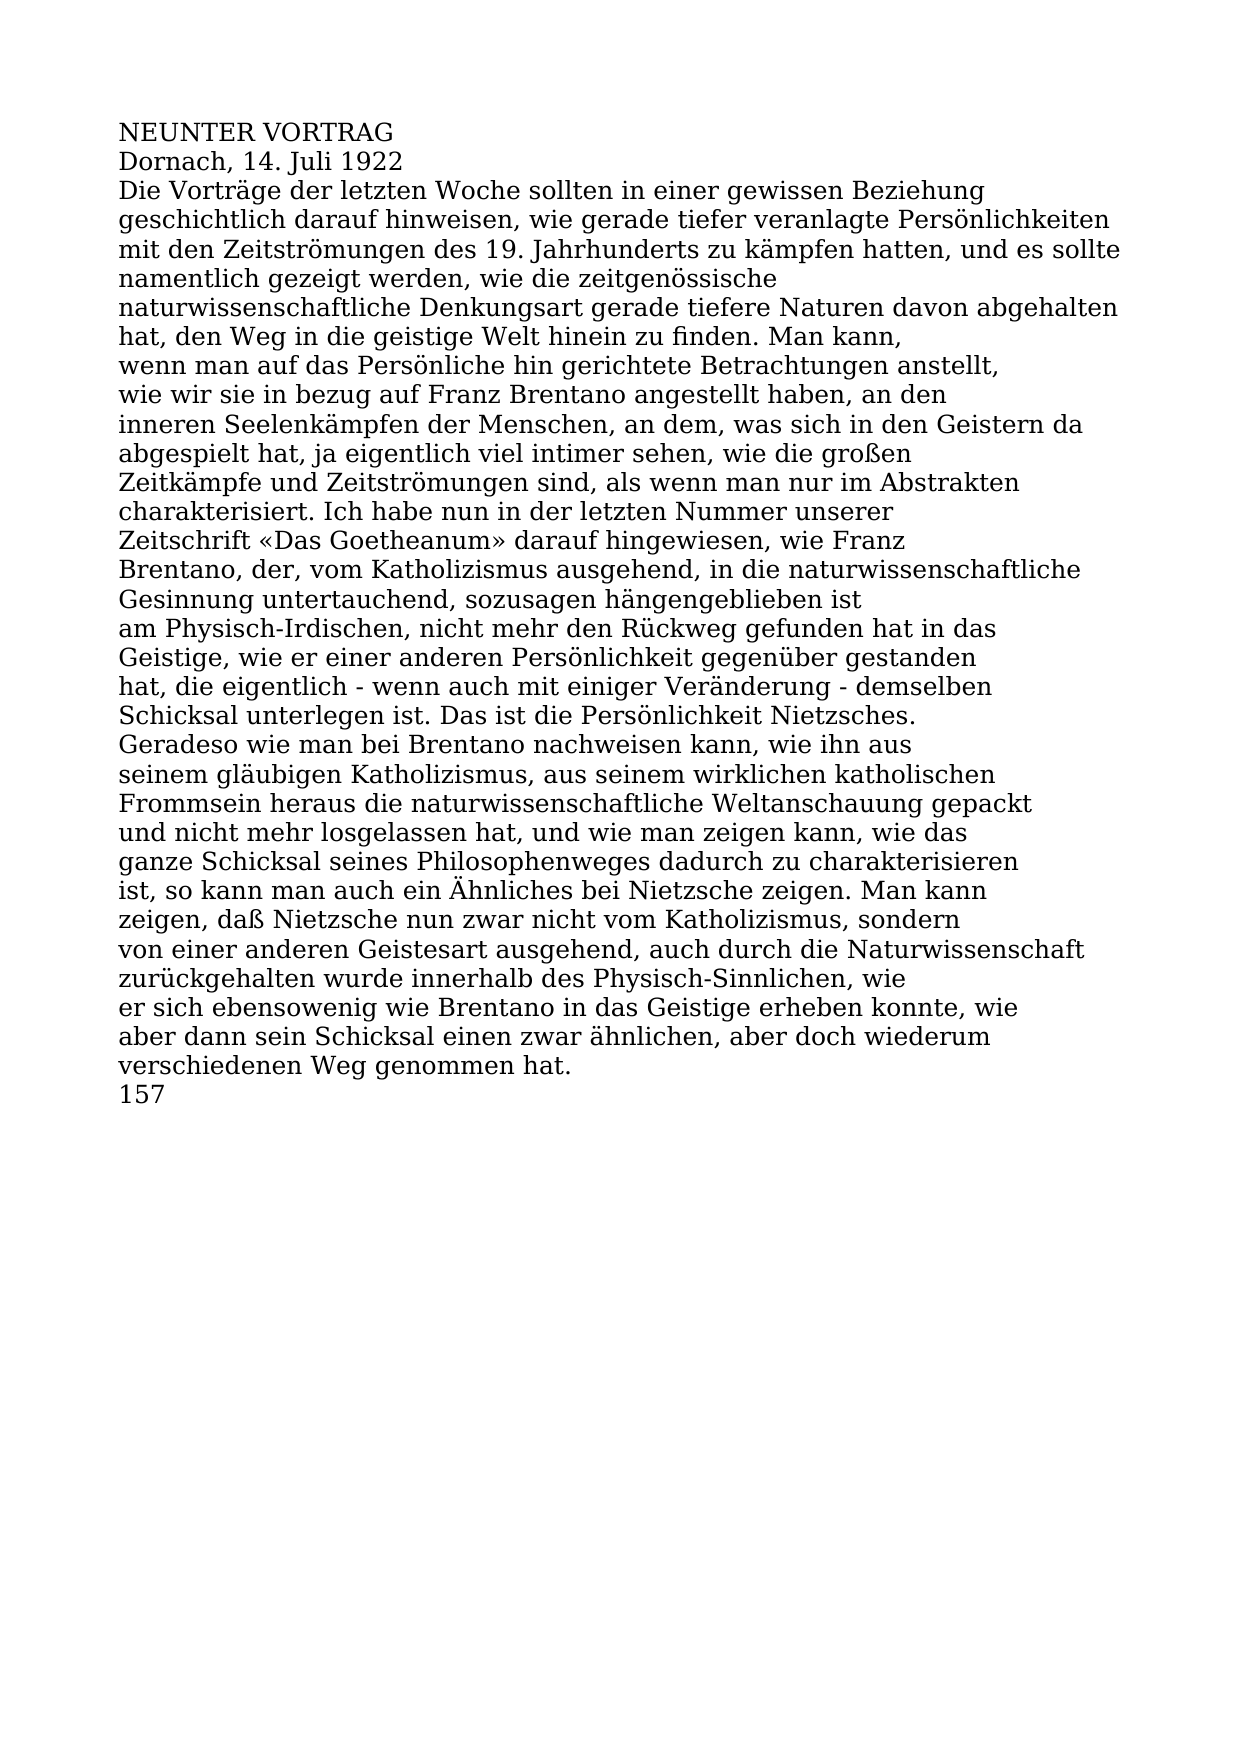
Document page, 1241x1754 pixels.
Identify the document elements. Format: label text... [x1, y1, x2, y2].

text wenn man auf das Persönliche hin gerichtete Betrachtungen anstellt, [118, 351, 1122, 381]
text Die Vorträge der letzten Woche sollten in einer gewissen Beziehung [118, 176, 1122, 206]
text Geradeso wie man bei Brentano nachweisen kann, wie ihn aus [118, 731, 1122, 760]
text geschichtlich darauf hinweisen, wie gerade tiefer veranlagte Persönlichkeiten mit den Zeitströmungen des 19. Jahrhunderts zu kämpfen hatten, und es sollte namentlich gezeigt werden, wie die zeitgenössische [118, 206, 1122, 293]
text Schicksal unterlegen ist. Das ist die Persönlichkeit Nietzsches. [118, 701, 1122, 731]
text Zeitkämpfe und Zeitströmungen sind, als wenn man nur im Abstrakten charakterisiert. Ich habe nun in der letzten Nummer unserer [118, 468, 1122, 526]
text Brentano, der, vom Katholizismus ausgehend, in die naturwissenschaftliche Gesinnung untertauchend, sozusagen hängengeblieben ist [118, 556, 1122, 614]
text von einer anderen Geistesart ausgehend, auch durch die Naturwissenschaft zurückgehalten wurde innerhalb des Physisch-Sinnlichen, wie [118, 935, 1122, 993]
text Frommsein heraus die naturwissenschaftliche Weltanschauung gepackt [118, 789, 1122, 818]
text ist, so kann man auch ein Ähnliches bei Nietzsche zeigen. Man kann [118, 876, 1122, 906]
text verschiedenen Weg genommen hat. [118, 1051, 1122, 1081]
text 157 [118, 1081, 1122, 1110]
text er sich ebensowenig wie Brentano in das Geistige erheben konnte, wie [118, 993, 1122, 1022]
text seinem gläubigen Katholizismus, aus seinem wirklichen katholischen [118, 760, 1122, 789]
text wie wir sie in bezug auf Franz Brentano angestellt haben, an den [118, 381, 1122, 410]
text NEUNTER VORTRAG [118, 118, 1122, 147]
text Geistige, wie er einer anderen Persönlichkeit gegenüber gestanden [118, 643, 1122, 672]
text und nicht mehr losgelassen hat, und wie man zeigen kann, wie das [118, 818, 1122, 847]
text hat, die eigentlich - wenn auch mit einiger Veränderung - demselben [118, 672, 1122, 701]
text zeigen, daß Nietzsche nun zwar nicht vom Katholizismus, sondern [118, 906, 1122, 935]
text Zeitschrift «Das Goetheanum» darauf hingewiesen, wie Franz [118, 526, 1122, 556]
text Dornach, 14. Juli 1922 [118, 147, 1122, 176]
text naturwissenschaftliche Denkungsart gerade tiefere Naturen davon abgehalten hat, den Weg in die geistige Welt hinein zu finden. Man kann, [118, 293, 1122, 351]
text ganze Schicksal seines Philosophenweges dadurch zu charakterisieren [118, 847, 1122, 876]
text am Physisch-Irdischen, nicht mehr den Rückweg gefunden hat in das [118, 614, 1122, 643]
text aber dann sein Schicksal einen zwar ähnlichen, aber doch wiederum [118, 1022, 1122, 1051]
text inneren Seelenkämpfen der Menschen, an dem, was sich in den Geistern da abgespielt hat, ja eigentlich viel intimer sehen, wie die großen [118, 410, 1122, 468]
